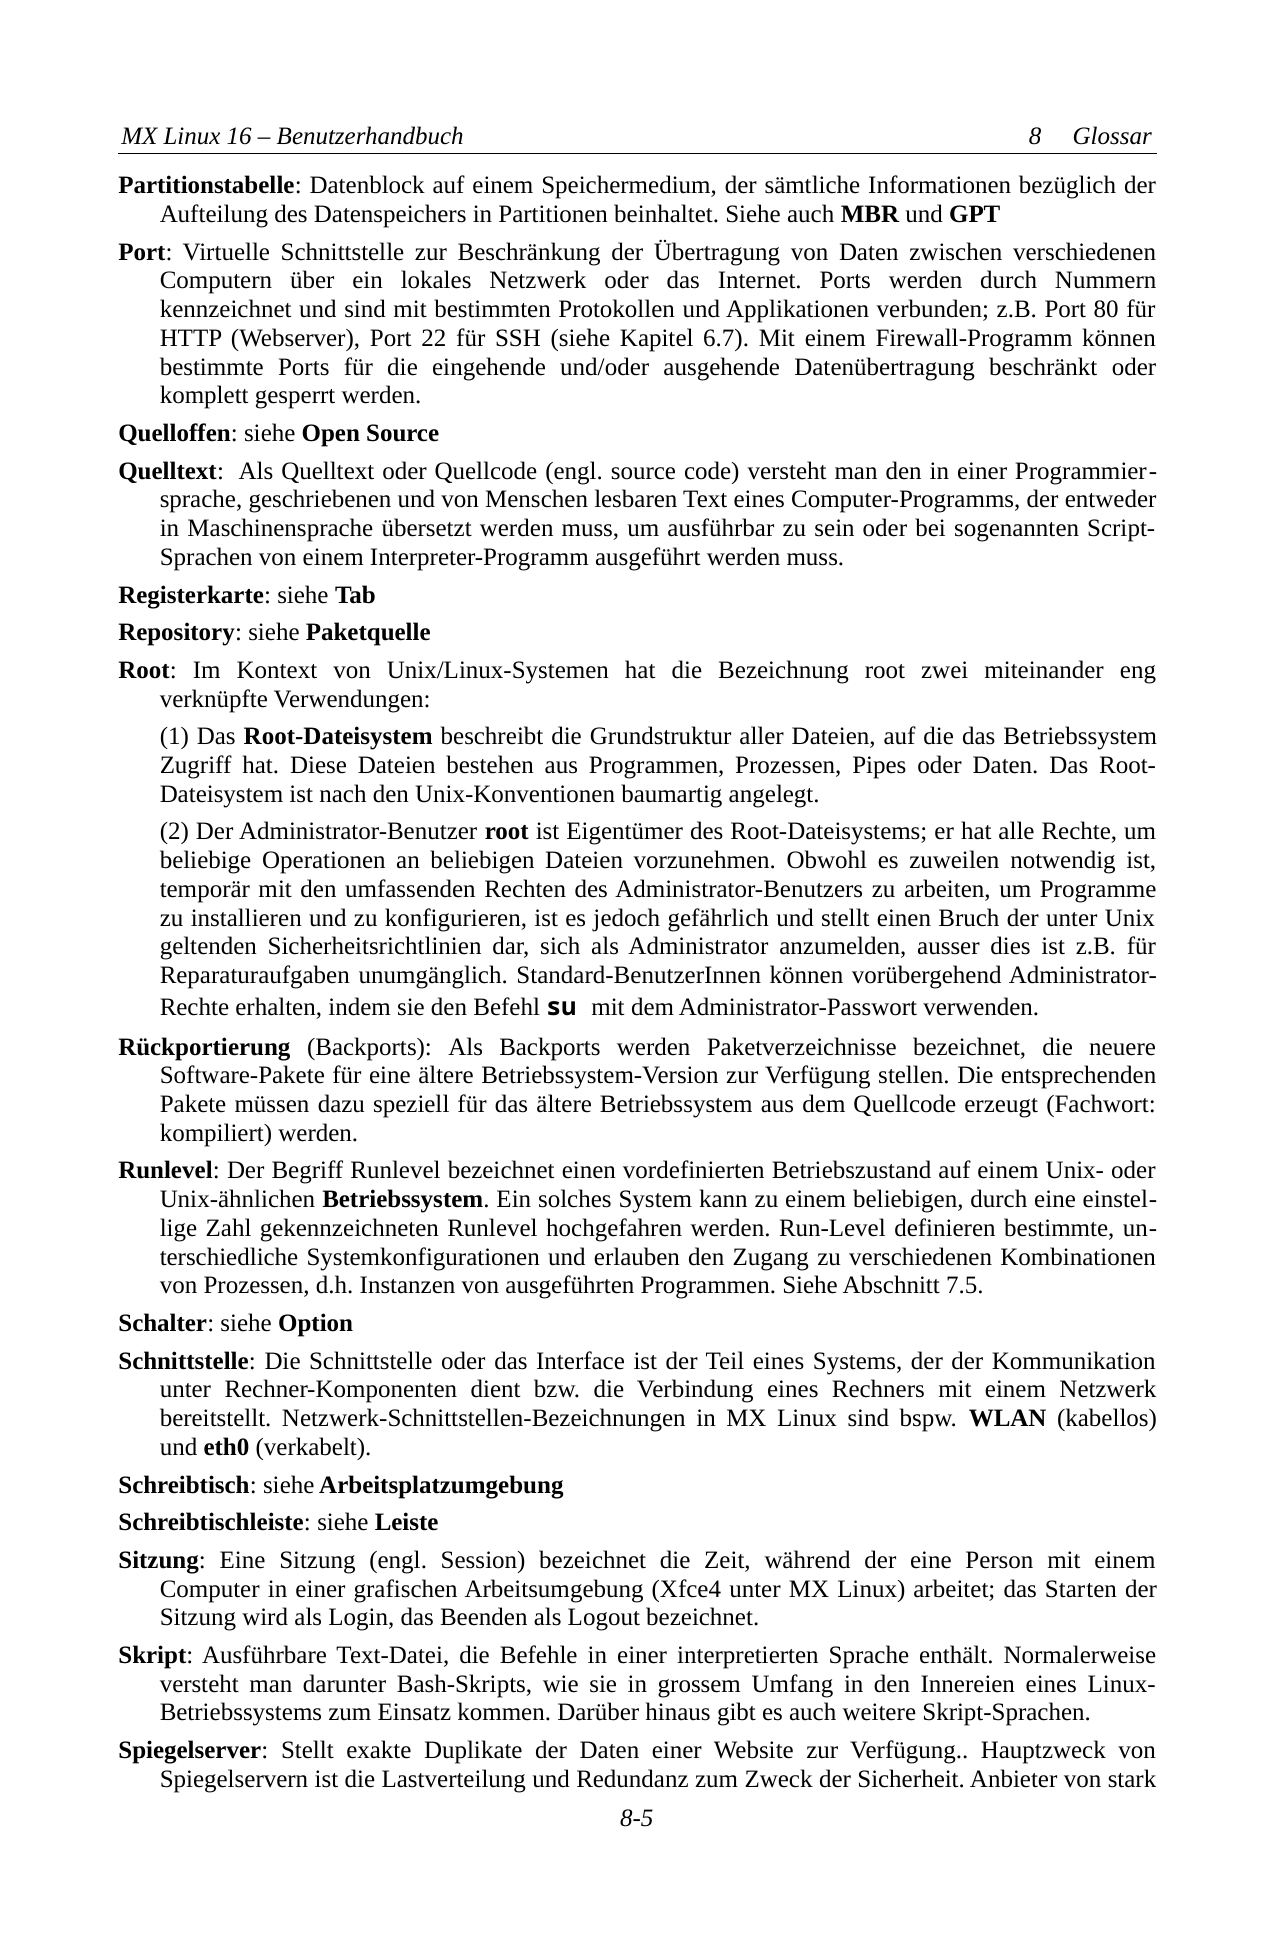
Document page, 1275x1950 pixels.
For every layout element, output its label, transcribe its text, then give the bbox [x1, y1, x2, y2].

text (1) Das Root-Dateisystem beschreibt die Grundstruktur aller Dateien, auf die das Be­triebs­system Zugriff hat. Diese Dateien bestehen aus Programmen, Prozessen, Pipes oder Daten. Das Root-Dateisystem ist nach den Unix-Konventionen baumartig angelegt. [159, 721, 1157, 807]
text Partitionstabelle: Datenblock auf einem Speichermedium, der sämtliche Informationen bezüglich der Aufteilung des Datenspeichers in Partitionen beinhaltet. Siehe auch MBR und GPT [118, 171, 1157, 228]
text Quelltext: Als Quelltext oder Quellcode (engl. source code) versteht man den in einer Programmier­sprache, geschriebenen und von Menschen lesbaren Text eines Computer-Programms, der entweder in Maschinensprache übersetzt werden muss, um ausführbar zu sein oder bei sogenannten Script-Sprachen von einem Interpreter-Programm ausgeführt werden muss. [118, 456, 1157, 571]
text Root: Im Kontext von Unix/Linux-Systemen hat die Bezeichnung root zwei miteinander eng verknüpfte Verwendungen: [118, 655, 1157, 712]
text Schreibtisch: siehe Arbeitsplatzumgebung [118, 1470, 1157, 1498]
text Spiegelserver: Stellt exakte Duplikate der Daten einer Website zur Verfügung.. Hauptzweck von Spiegelservern ist die Lastverteilung und Redundanz zum Zweck der Sicherheit. Anbieter von stark [118, 1735, 1157, 1793]
text Registerkarte: siehe Tab [118, 580, 1157, 608]
text Repository: siehe Paketquelle [118, 617, 1157, 646]
text Quelloffen: siehe Open Source [118, 418, 1157, 447]
text Sitzung: Eine Sitzung (engl. Session) bezeichnet die Zeit, während der eine Person mit einem Computer in einer grafischen Arbeitsumgebung (Xfce4 unter MX Linux) arbeitet; das Star­ten der Sitzung wird als Login, das Beenden als Logout bezeichnet. [118, 1545, 1157, 1631]
text Schalter: siehe Option [118, 1308, 1157, 1337]
text Skript: Ausführbare Text-Datei, die Befehle in einer interpretierten Sprache enthält. Normalerweise ver­steht man darunter Bash-Skripts, wie sie in grossem Umfang in den Innereien eines Linux-Betriebssystems zum Einsatz kommen. Darüber hinaus gibt es auch weitere Skript-Sprachen. [118, 1640, 1157, 1726]
text Schreibtischleiste: siehe Leiste [118, 1507, 1157, 1536]
text (2) Der Administrator-Benutzer root ist Eigentümer des Root-Dateisystems; er hat alle Rechte, um beliebige Ope­rationen an beliebigen Dateien vorzunehmen. Obwohl es zuweilen notwendig ist, temporär mit den umfassenden Rechten des Administrator-Benutzers zu arbeiten, um Programme zu installieren und zu konfigurieren, ist es jedoch gefährlich und stellt einen Bruch der unter Unix geltenden Sicher­heitsrichtlinien dar, sich als Administrator anzumelden, ausser dies ist z.B. für Reparaturaufgaben unumgänglich. Standard-Be­nutzerInnen können vorübergehend Administrator-Rechte erhalten, indem sie den Befehl su mit dem Administrator-Passwort verwenden. [159, 816, 1157, 1023]
text Schnittstelle: Die Schnittstelle oder das Interface ist der Teil eines Systems, der der Kommunikation unter Rechner-Komponenten dient bzw. die Verbindung eines Rechners mit einem Netzwerk bereitstellt. Netzwerk-Schnittstellen-Bezeichnungen in MX Linux sind bspw. WLAN (kabellos) und eth0 (verkabelt). [118, 1346, 1157, 1461]
text Runlevel: Der Begriff Runlevel bezeichnet einen vordefinierten Betriebszustand auf einem Unix- oder Unix-ähnlichen Betriebssystem. Ein solches System kann zu einem beliebigen, durch eine einstel­li­ge Zahl gekennzeichneten Runlevel hochgefahren werden. Run-Level definieren bestimmte, un­ter­schiedliche Systemkonfigurationen und erlauben den Zugang zu verschiedenen Kombinationen von Prozessen, d.h. Instanzen von ausgeführten Programmen. Siehe Abschnitt 7.5. [118, 1156, 1157, 1299]
text Port: Virtuelle Schnittstelle zur Beschränkung der Übertragung von Daten zwischen verschiedenen Computern über ein lokales Netzwerk oder das Internet. Ports werden durch Nummern kennzeichnet und sind mit bestimmten Protokollen und Applikationen verbunden; z.B. Port 80 für HTTP (Webserver), Port 22 für SSH (siehe Kapitel 6.7). Mit einem Firewall-Programm können bestimmte Ports für die eingehende und/oder ausgehende Datenübertragung beschränkt oder komplett gesperrt werden. [118, 237, 1157, 409]
text Rückportierung (Backports): Als Backports werden Paketverzeichnisse bezeichnet, die neuere Software-Pakete für eine ältere Betriebssystem-Version zur Verfügung stellen. Die entsprechenden Pakete müssen dazu speziell für das ältere Betriebssystem aus dem Quellcode erzeugt (Fachwort: kompiliert) werden. [118, 1032, 1157, 1147]
